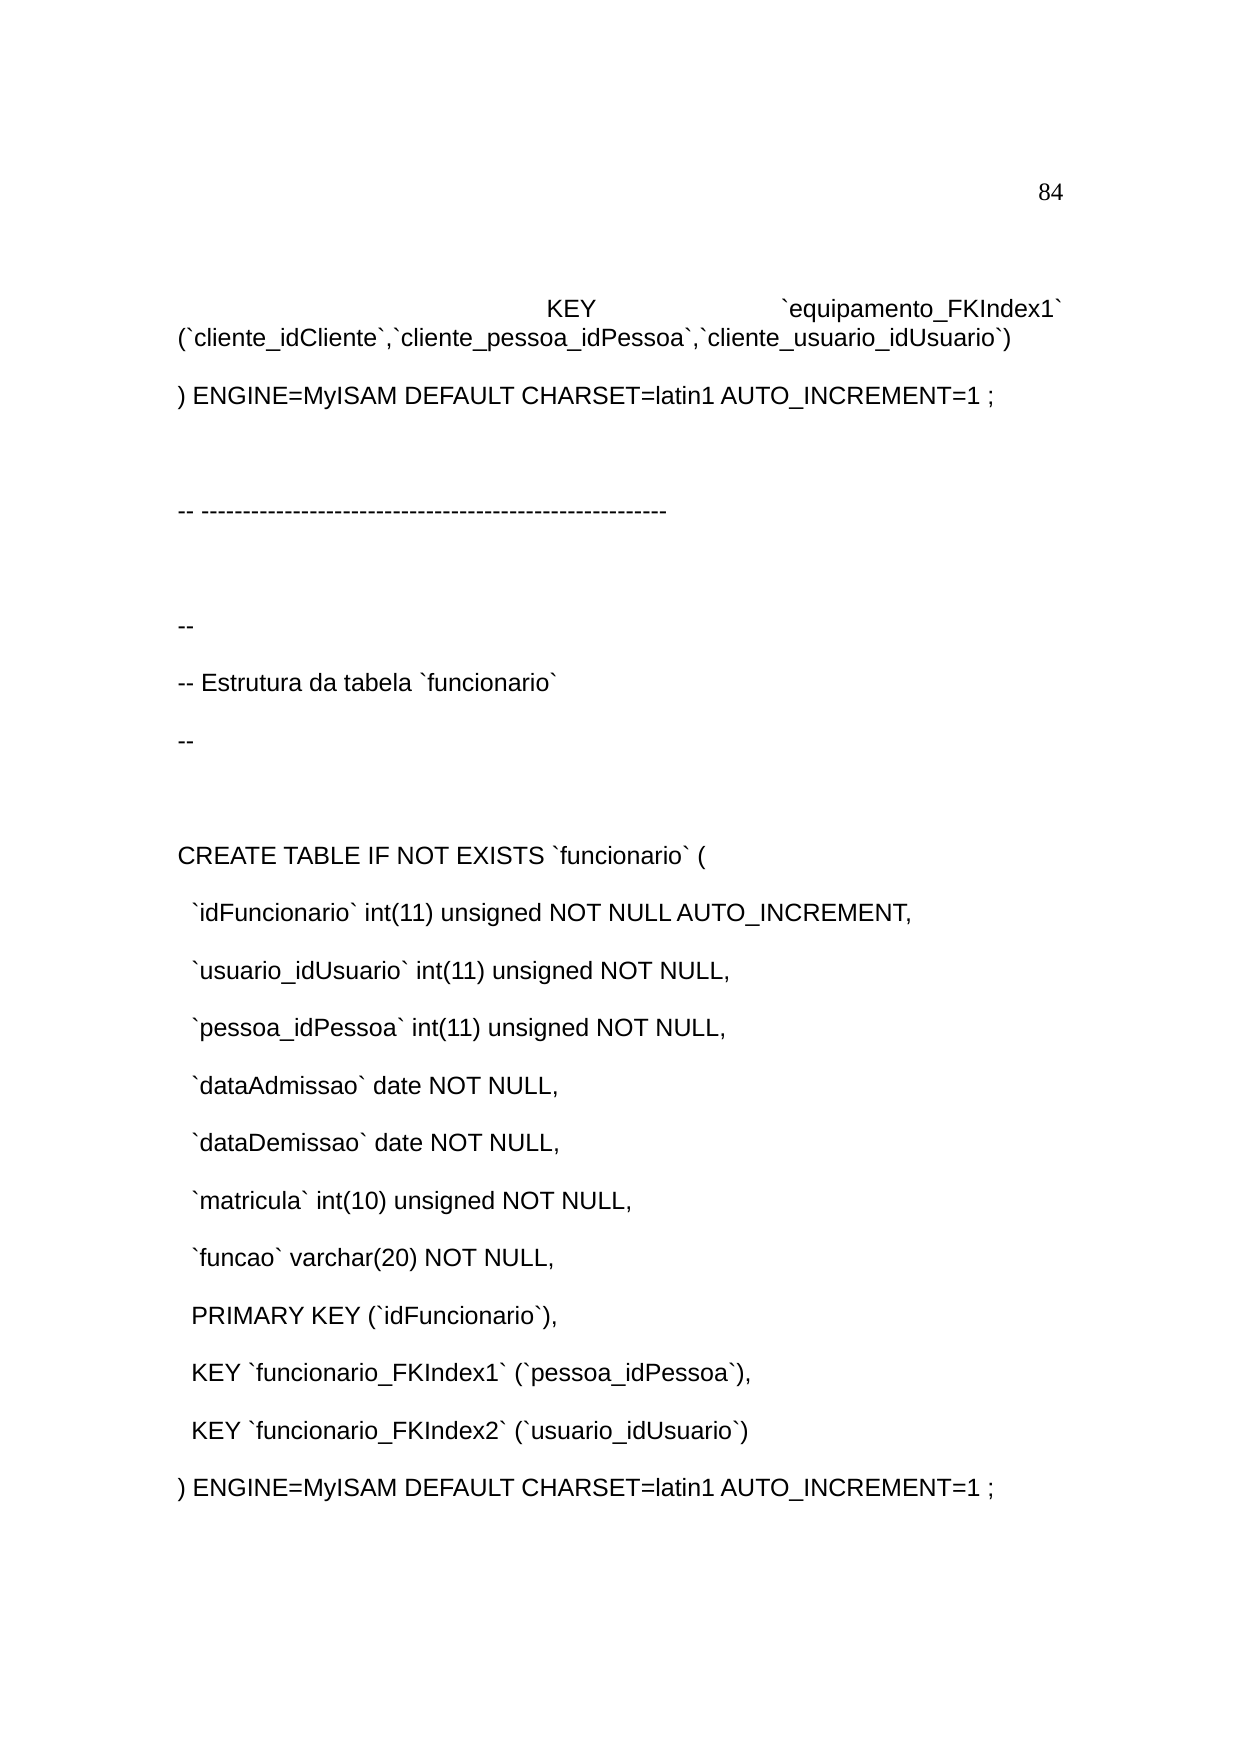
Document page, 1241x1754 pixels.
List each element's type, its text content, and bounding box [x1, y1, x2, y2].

text -- [177, 611, 1063, 639]
text PRIMARY KEY (`idFuncionario`), [177, 1301, 1063, 1329]
text KEY `funcionario_FKIndex1` (`pessoa_idPessoa`), [177, 1358, 1063, 1387]
text CREATE TABLE IF NOT EXISTS `funcionario` ( [177, 841, 1063, 869]
text `pessoa_idPessoa` int(11) unsigned NOT NULL, [177, 1013, 1063, 1042]
text `idFuncionario` int(11) unsigned NOT NULL AUTO_INCREMENT, [177, 898, 1063, 927]
text `usuario_idUsuario` int(11) unsigned NOT NULL, [177, 956, 1063, 984]
text `funcao` varchar(20) NOT NULL, [177, 1243, 1063, 1272]
text `dataDemissao` date NOT NULL, [177, 1128, 1063, 1157]
text `matricula` int(10) unsigned NOT NULL, [177, 1186, 1063, 1214]
text KEY `funcionario_FKIndex2` (`usuario_idUsuario`) [177, 1416, 1063, 1444]
text -- [177, 726, 1063, 754]
text ) ENGINE=MyISAM DEFAULT CHARSET=latin1 AUTO_INCREMENT=1 ; [177, 381, 1063, 409]
text `dataAdmissao` date NOT NULL, [177, 1071, 1063, 1099]
text -- Estrutura da tabela `funcionario` [177, 668, 1063, 697]
text -- -------------------------------------------------------- [177, 496, 1063, 524]
text KEY `equipamento_FKIndex1` (`cliente_idCliente`,`cliente_pessoa_idPessoa`,`cliente_usuario_idUsuario`) [177, 294, 1063, 352]
text ) ENGINE=MyISAM DEFAULT CHARSET=latin1 AUTO_INCREMENT=1 ; [177, 1473, 1063, 1502]
